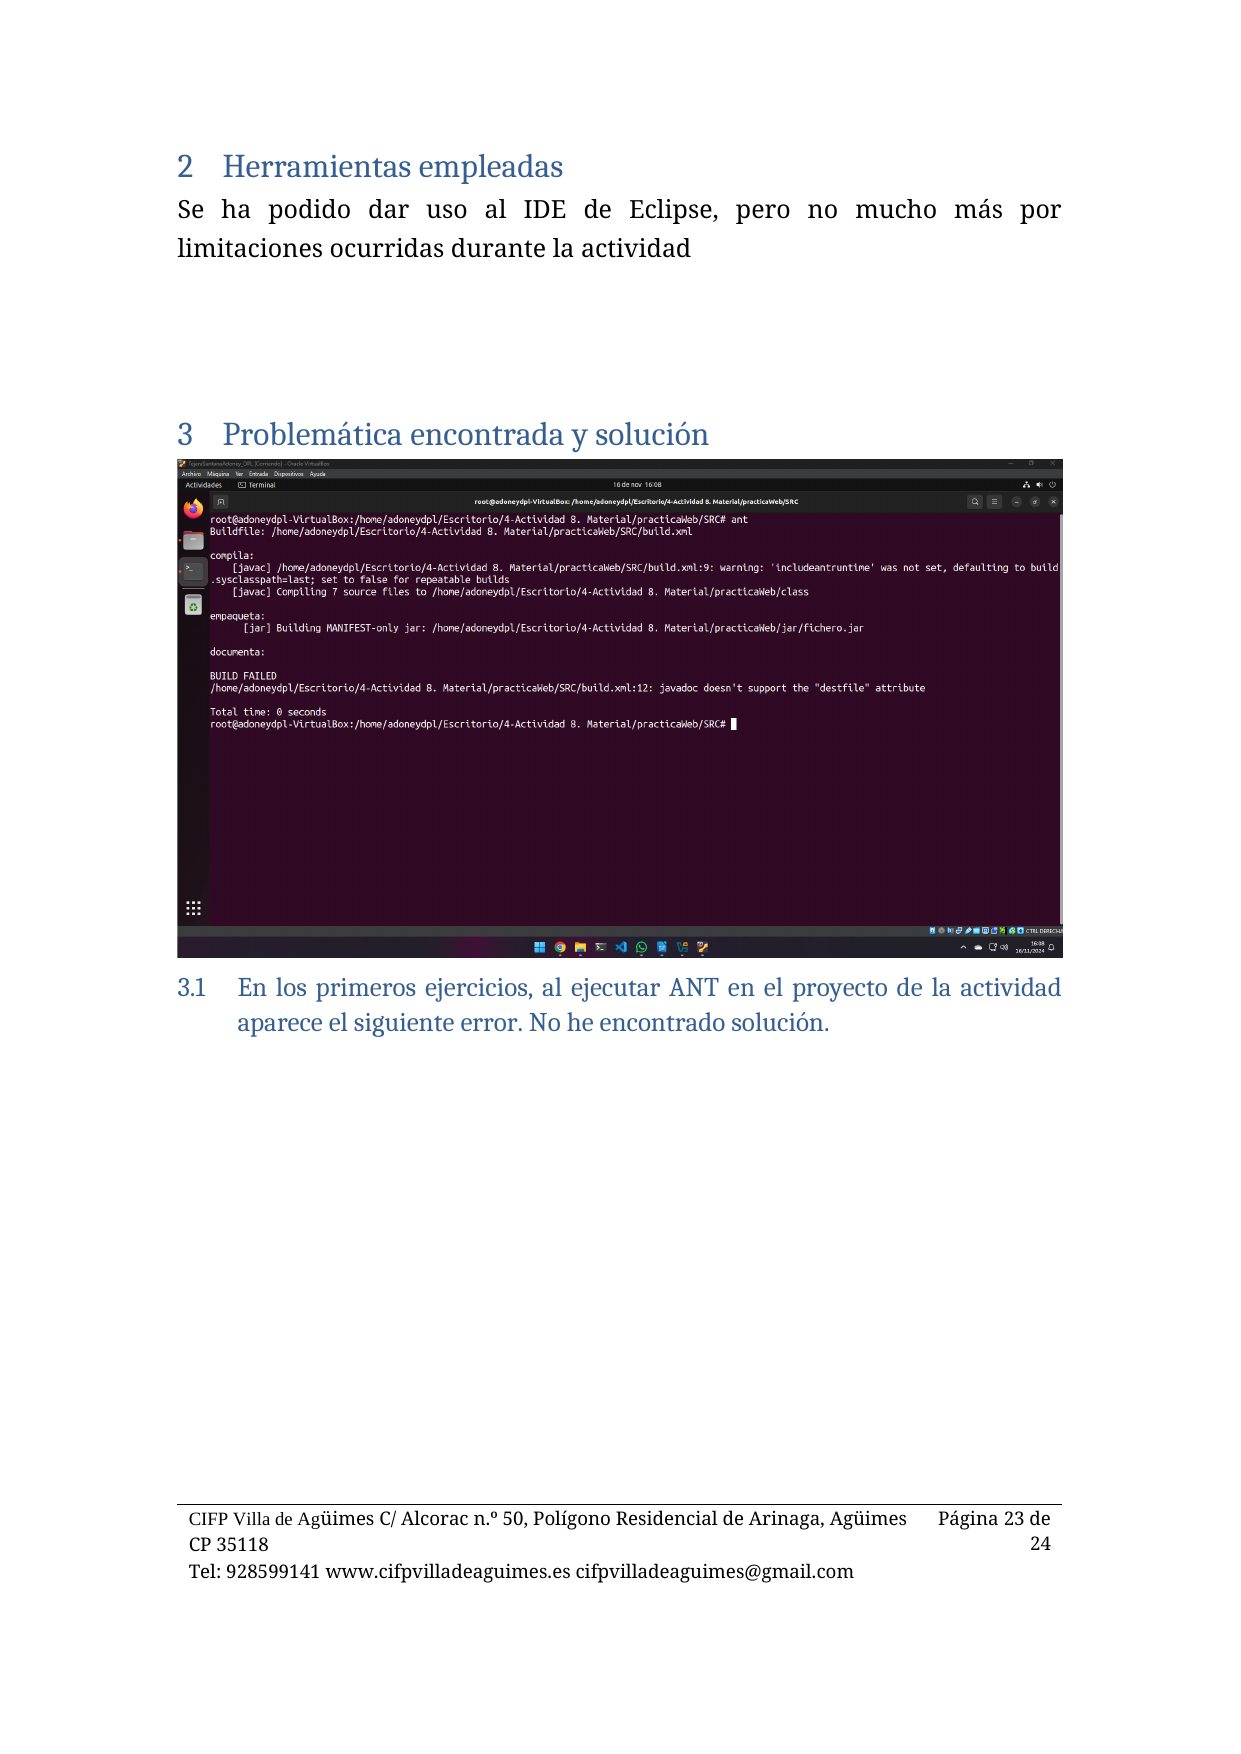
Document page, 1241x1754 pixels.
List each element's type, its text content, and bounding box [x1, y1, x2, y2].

subtitle En los primeros ejercicios, al ejecutar ANT en el proyecto de la actividad aparece el siguiente error. No he encontrado solución. [177, 958, 1063, 1039]
text Se ha podido dar uso al IDE de Eclipse, pero no mucho más por limitaciones ocurridas durante la actividad [177, 192, 1063, 265]
subtitle Herramientas empleadas [177, 148, 1063, 186]
picture [177, 459, 1063, 958]
subtitle Problemática encontrada y solución [177, 415, 1063, 453]
